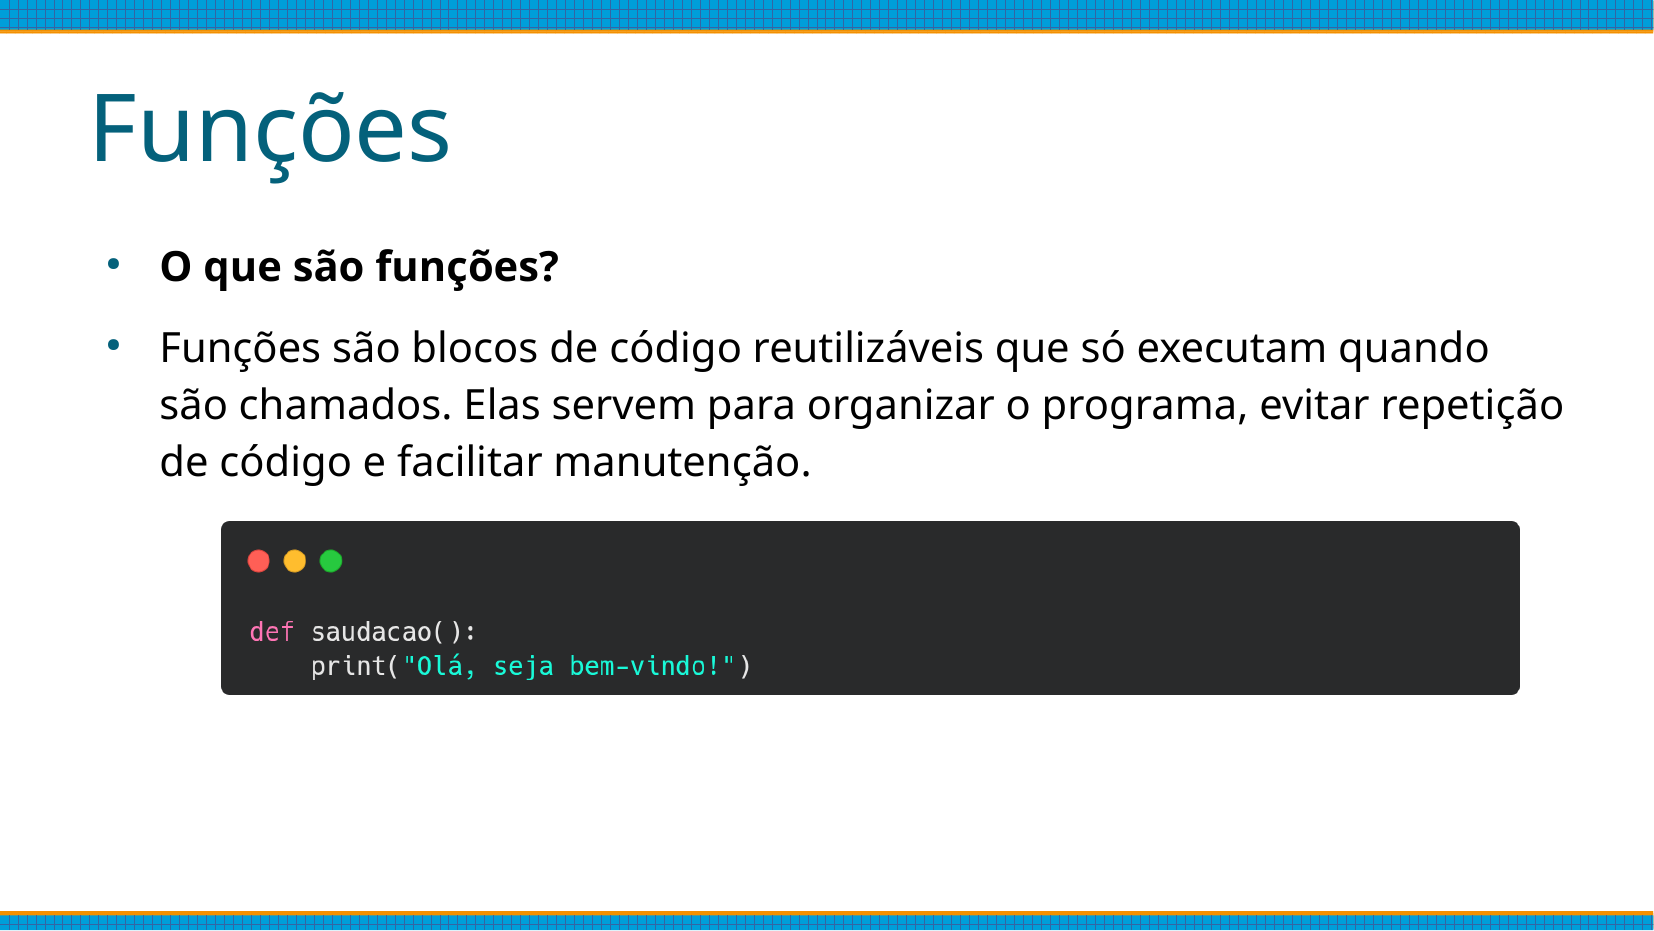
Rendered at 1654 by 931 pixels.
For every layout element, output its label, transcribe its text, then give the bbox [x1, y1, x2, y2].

title Funções [88, 44, 1565, 207]
list O que são funções? Funções são blocos de código reutilizáveis que só executam quando são chamados. Elas servem para organizar o programa, evitar repetição de código e facilitar manutenção. [88, 236, 1565, 901]
picture [204, 506, 1536, 709]
